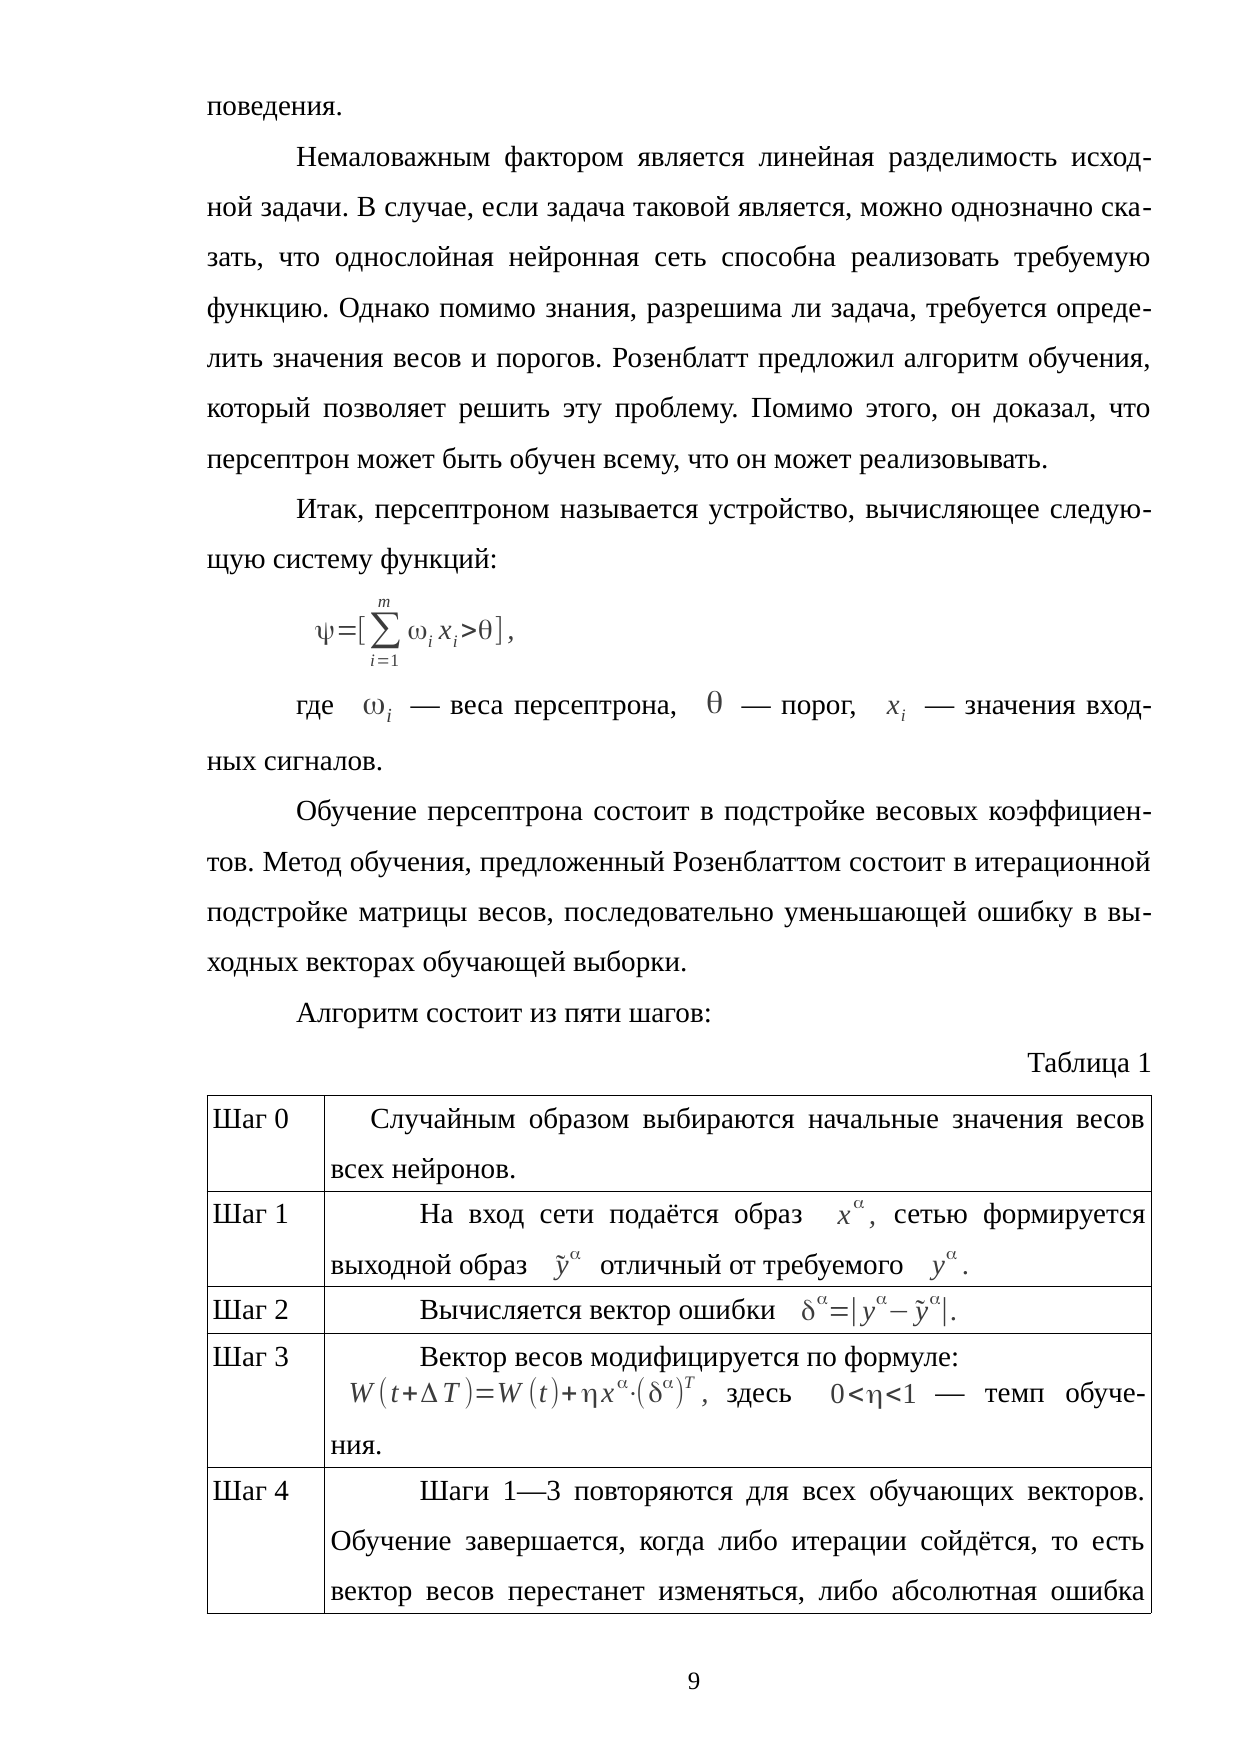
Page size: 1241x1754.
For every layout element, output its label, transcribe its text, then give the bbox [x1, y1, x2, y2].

text Таблица 1 [207, 1045, 1152, 1078]
text Немаловажным фактором является линейная разделимость исход­ной задачи. В случае, если задача таковой является, можно однозначно ска­зать, что однослойная нейронная сеть способна реализовать требуемую функцию. Однако помимо знания, разрешима ли задача, требуется опреде­лить значения весов и порогов. Розенблатт предложил алгоритм обучения, который позволяет решить эту проблему. Помимо этого, он доказал, что персептрон может быть обучен всему, что он может реализовывать. [207, 139, 1152, 474]
table_cell На вход сети подаётся образ сетью формируется выходной образ отличный от требуемого [325, 1192, 1151, 1286]
table_cell Вычисляется вектор ошибки [325, 1287, 1151, 1333]
text Итак, персептроном называется устройство, вычисляющее следую­щую систему функций: [207, 491, 1152, 575]
table_cell Шаг 4 [208, 1468, 324, 1612]
table_header Случайным образом выбираются начальные значения весов всех нейронов. [325, 1096, 1151, 1191]
table_cell Шаги 1—3 повторяются для всех обучающих векторов. Обучение завершается, когда либо итерации сойдётся, то есть вектор весов перестанет изменяться, либо абсолютная ошибка [325, 1468, 1151, 1612]
text Обучение персептрона состоит в подстройке весовых коэффициен­тов. Метод обучения, предложенный Розенблаттом состоит в итерационной подстройке матрицы весов, последовательно уменьшающей ошибку в вы­ходных векторах обучающей выборки. [207, 793, 1152, 978]
table_cell Шаг 2 [208, 1287, 324, 1333]
table_cell Вектор весов модифицируется по формуле: здесь — темп обуче­ния. [325, 1334, 1151, 1467]
table_cell Шаг 3 [208, 1334, 324, 1467]
text Алгоритм состоит из пяти шагов: [207, 995, 1152, 1028]
text где — веса персептрона, — порог, — значения вход­ных сигналов. [207, 687, 1152, 777]
text поведения. [207, 88, 1152, 122]
table_header Шаг 0 [208, 1096, 324, 1191]
table_cell Шаг 1 [208, 1192, 324, 1286]
